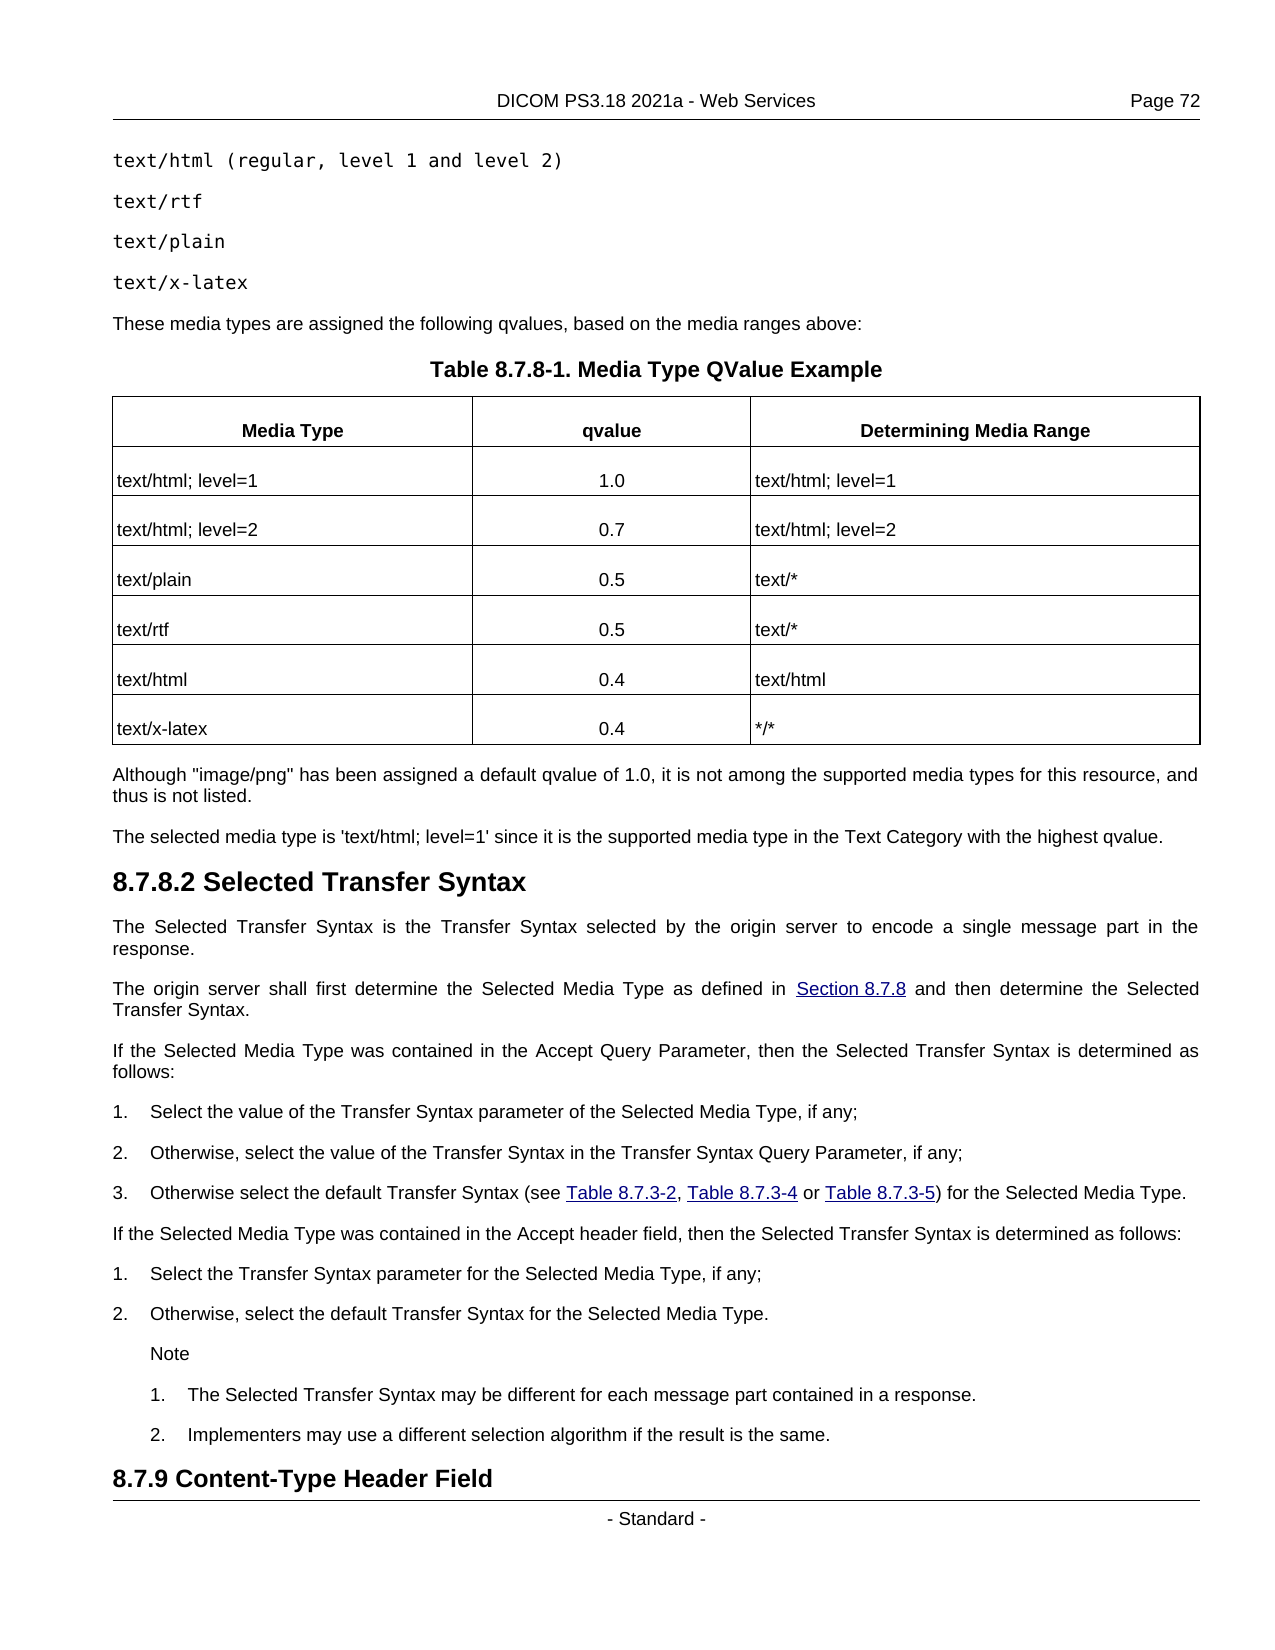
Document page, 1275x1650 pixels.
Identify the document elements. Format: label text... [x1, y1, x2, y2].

table_cell text/* [751, 596, 1199, 644]
table_cell 0.5 [473, 596, 750, 644]
table_cell */* [751, 695, 1199, 744]
table_cell 0.4 [473, 695, 750, 744]
text If the Selected Media Type was contained in the Accept Query Parameter, then the Selected Transfer Syntax is determined as follows: [112, 1039, 1200, 1083]
table_header qvalue [473, 397, 750, 446]
text 8.7.9 Content-Type Header Field [112, 1464, 1200, 1493]
text The Selected Transfer Syntax is the Transfer Syntax selected by the origin server to encode a single message part in the response. [112, 916, 1200, 959]
table_cell text/rtf [113, 596, 472, 644]
text 8.7.8.2 Selected Transfer Syntax [112, 866, 1200, 897]
table_cell text/html [751, 645, 1199, 694]
text text/plain [112, 231, 1200, 253]
table_cell text/html; level=1 [113, 447, 472, 495]
text 1. Select the Transfer Syntax parameter for the Selected Media Type, if any; [112, 1263, 1200, 1284]
table_cell text/html; level=2 [113, 496, 472, 545]
text 1. Select the value of the Transfer Syntax parameter of the Selected Media Type, if any; [112, 1101, 1200, 1123]
table_cell text/x-latex [113, 695, 472, 744]
table_cell text/html; level=2 [751, 496, 1199, 545]
table_cell text/html; level=1 [751, 447, 1199, 495]
text The selected media type is 'text/html; level=1' since it is the supported media type in the Text Category with the highest qvalue. [112, 825, 1200, 847]
table_cell text/html [113, 645, 472, 694]
text 2. Otherwise, select the value of the Transfer Syntax in the Transfer Syntax Query Parameter, if any; [112, 1142, 1200, 1163]
text 3. Otherwise select the default Transfer Syntax (see Table 8.7.3-2, Table 8.7.3-4 or Table 8.7.3-5) for the Selected Media Type. [112, 1182, 1200, 1203]
text The origin server shall first determine the Selected Media Type as defined in Section 8.7.8 and then determine the Selected Transfer Syntax. [112, 978, 1200, 1021]
table_cell 0.5 [473, 546, 750, 595]
table_cell 0.7 [473, 496, 750, 545]
text Note [150, 1343, 1162, 1365]
text If the Selected Media Type was contained in the Accept header field, then the Selected Transfer Syntax is determined as follows: [112, 1222, 1200, 1244]
text Table 8.7.8-1. Media Type QValue Example [112, 357, 1200, 382]
text Although "image/png" has been assigned a default qvalue of 1.0, it is not among the supported media types for this resource, and thus is not listed. [112, 763, 1200, 807]
table_cell text/plain [113, 546, 472, 595]
text 2. Implementers may use a different selection algorithm if the result is the same. [150, 1424, 1162, 1445]
table_cell text/* [751, 546, 1199, 595]
text text/html (regular, level 1 and level 2) [112, 150, 1200, 172]
table_header Media Type [113, 397, 472, 446]
text These media types are assigned the following qvalues, based on the media ranges above: [112, 312, 1200, 334]
table_header Determining Media Range [751, 397, 1199, 446]
text text/rtf [112, 191, 1200, 212]
text 2. Otherwise, select the default Transfer Syntax for the Selected Media Type. [112, 1303, 1200, 1324]
text 1. The Selected Transfer Syntax may be different for each message part contained in a response. [150, 1383, 1162, 1405]
text text/x-latex [112, 272, 1200, 294]
table_cell 0.4 [473, 645, 750, 694]
table_cell 1.0 [473, 447, 750, 495]
